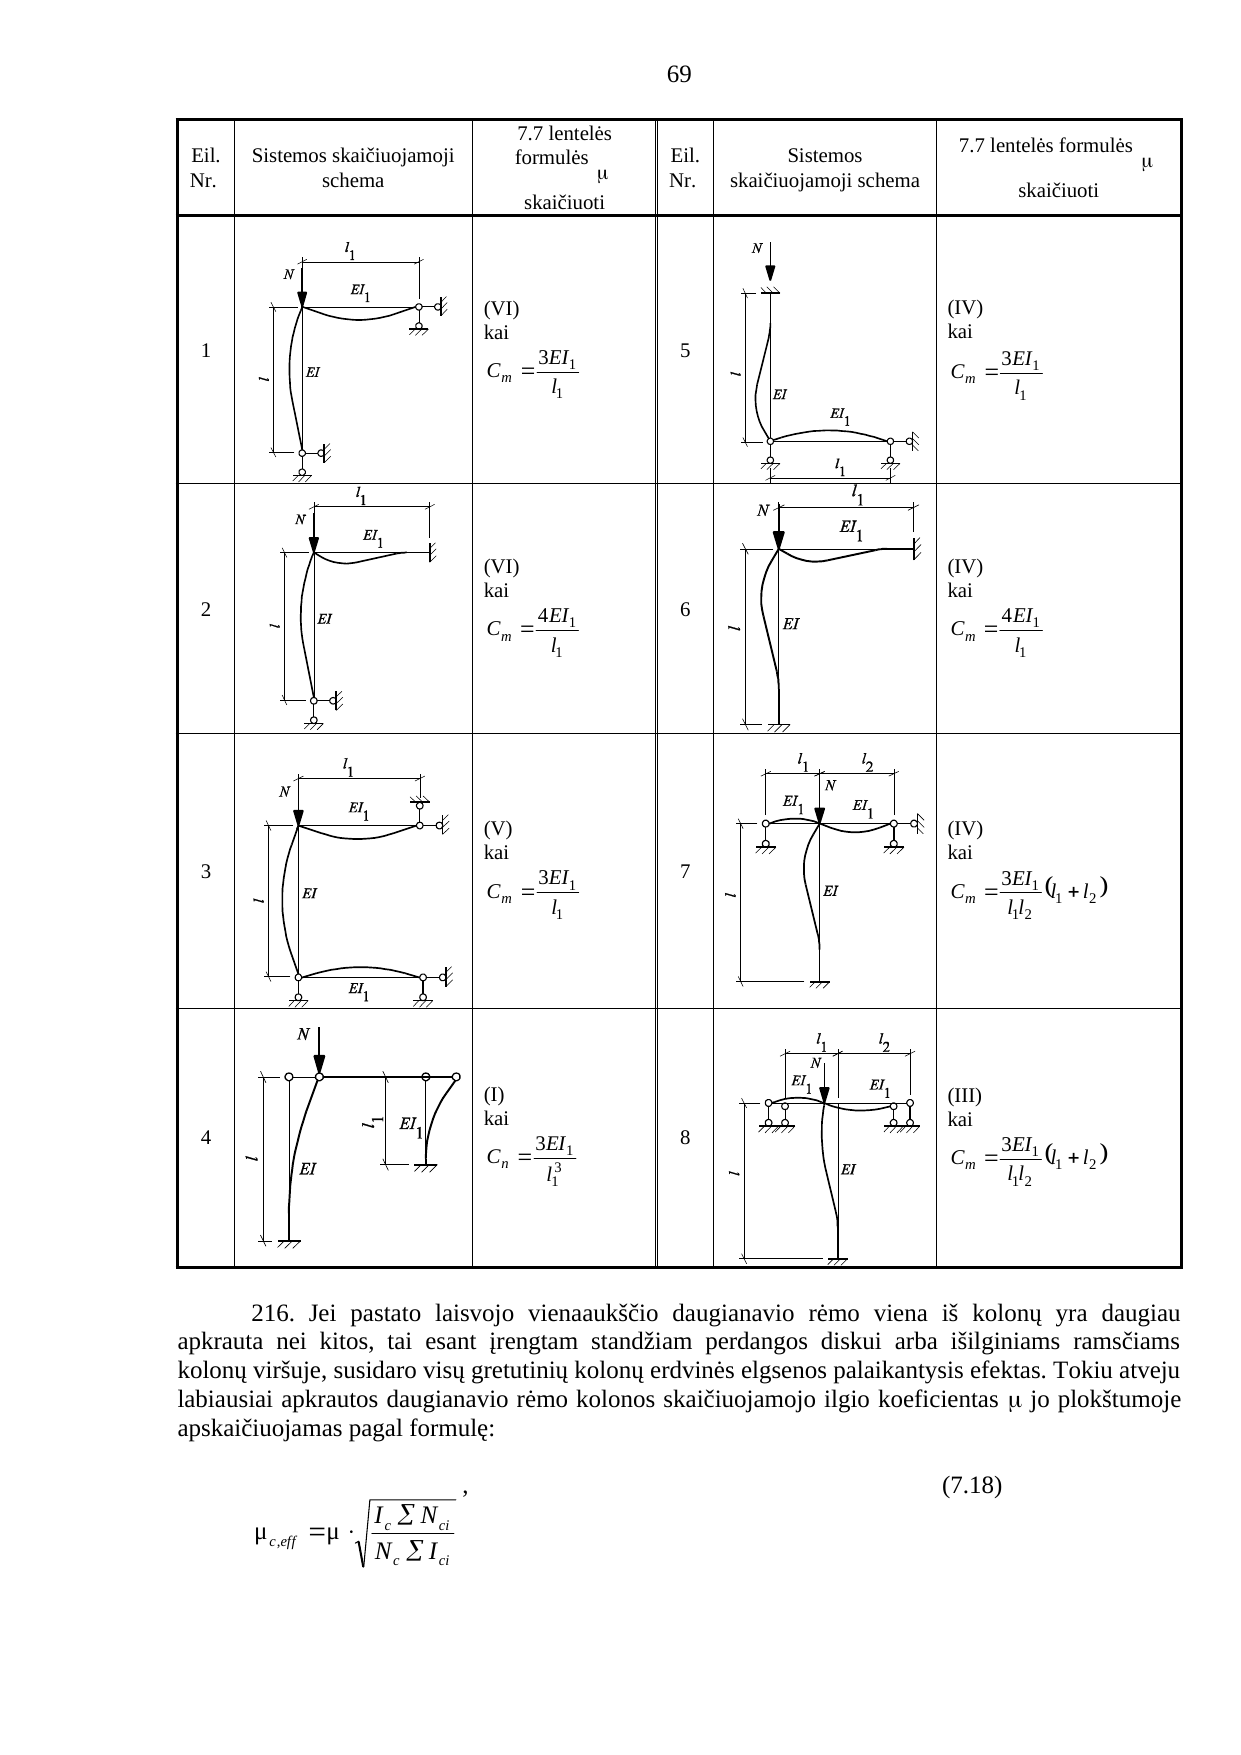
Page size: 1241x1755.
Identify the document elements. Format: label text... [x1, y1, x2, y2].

table_cell [823, 1106, 838, 1213]
table_cell [306, 826, 409, 838]
table_cell [296, 1001, 306, 1008]
table_cell [284, 833, 298, 967]
table_header Eil. Nr. [179, 121, 234, 214]
table_header Sistemos skaičiuojamoji schema [235, 121, 472, 214]
table_cell (VI) kai [473, 484, 655, 733]
table_cell 2 [179, 484, 234, 733]
table_cell [714, 1009, 936, 1266]
table_cell [235, 217, 472, 483]
table_cell [235, 1009, 472, 1266]
table_cell [785, 550, 866, 560]
table_cell [299, 476, 309, 483]
table_cell [312, 308, 406, 319]
table_cell [714, 217, 936, 483]
table_cell 4 [179, 1009, 234, 1266]
table_cell (IV) kai [937, 484, 1180, 733]
table_cell [894, 1104, 909, 1125]
text 216. Jei pastato laisvojo vienaaukščio daugianavio rėmo viena iš kolonų yra daugiau apkrauta nei kitos, tai esant įrengtam standžiam perdangos diskui arba išilginiams ramsčiams kolonų viršuje, susidaro visų gretutinių kolonų erdvinės elgsenos palaikantysis efektas. Tokiu atveju labiausiai apkrautos daugianavio rėmo kolonos skaičiuojamojo ilgio koeficientas  jo plokštumoje apskaičiuojamas pagal formulę: [177, 1298, 1181, 1441]
table_cell 7 [658, 734, 713, 1008]
table_cell 5 [658, 217, 713, 483]
table_cell 1 [179, 217, 234, 483]
table_cell (I) kai [473, 1009, 655, 1266]
table_header 7.7 lentelės formulės skaičiuoti [937, 121, 1180, 214]
table_cell 6 [658, 484, 713, 733]
table_cell [714, 484, 936, 733]
text , (7.18) [177, 1470, 1181, 1573]
table_cell [299, 978, 423, 1008]
table_cell [776, 725, 788, 733]
table_cell (IV) kai [937, 734, 1180, 1008]
table_header Eil. Nr. [658, 121, 713, 214]
table_cell [714, 734, 936, 1008]
table_header 7.7 lentelės formulės skaičiuoti [473, 121, 655, 214]
table_cell 3 [179, 734, 234, 1008]
table_cell [769, 1104, 785, 1125]
table_cell [235, 484, 472, 733]
table_cell [778, 1099, 818, 1103]
table_cell (V) kai [473, 734, 655, 1008]
table_cell (VI) kai [473, 217, 655, 483]
table_cell 8 [658, 1009, 713, 1266]
table_header Sistemos skaičiuojamoji schema [714, 121, 936, 214]
table_cell [763, 554, 778, 667]
table_cell (IV) kai [937, 217, 1180, 483]
table_cell (III) kai [937, 1009, 1180, 1266]
table_cell [771, 479, 890, 483]
table_cell [839, 1104, 889, 1109]
table_cell [311, 969, 411, 977]
table_cell [235, 734, 472, 1008]
table_cell [291, 313, 302, 439]
table_cell [421, 1001, 431, 1008]
table_cell [835, 1260, 844, 1266]
